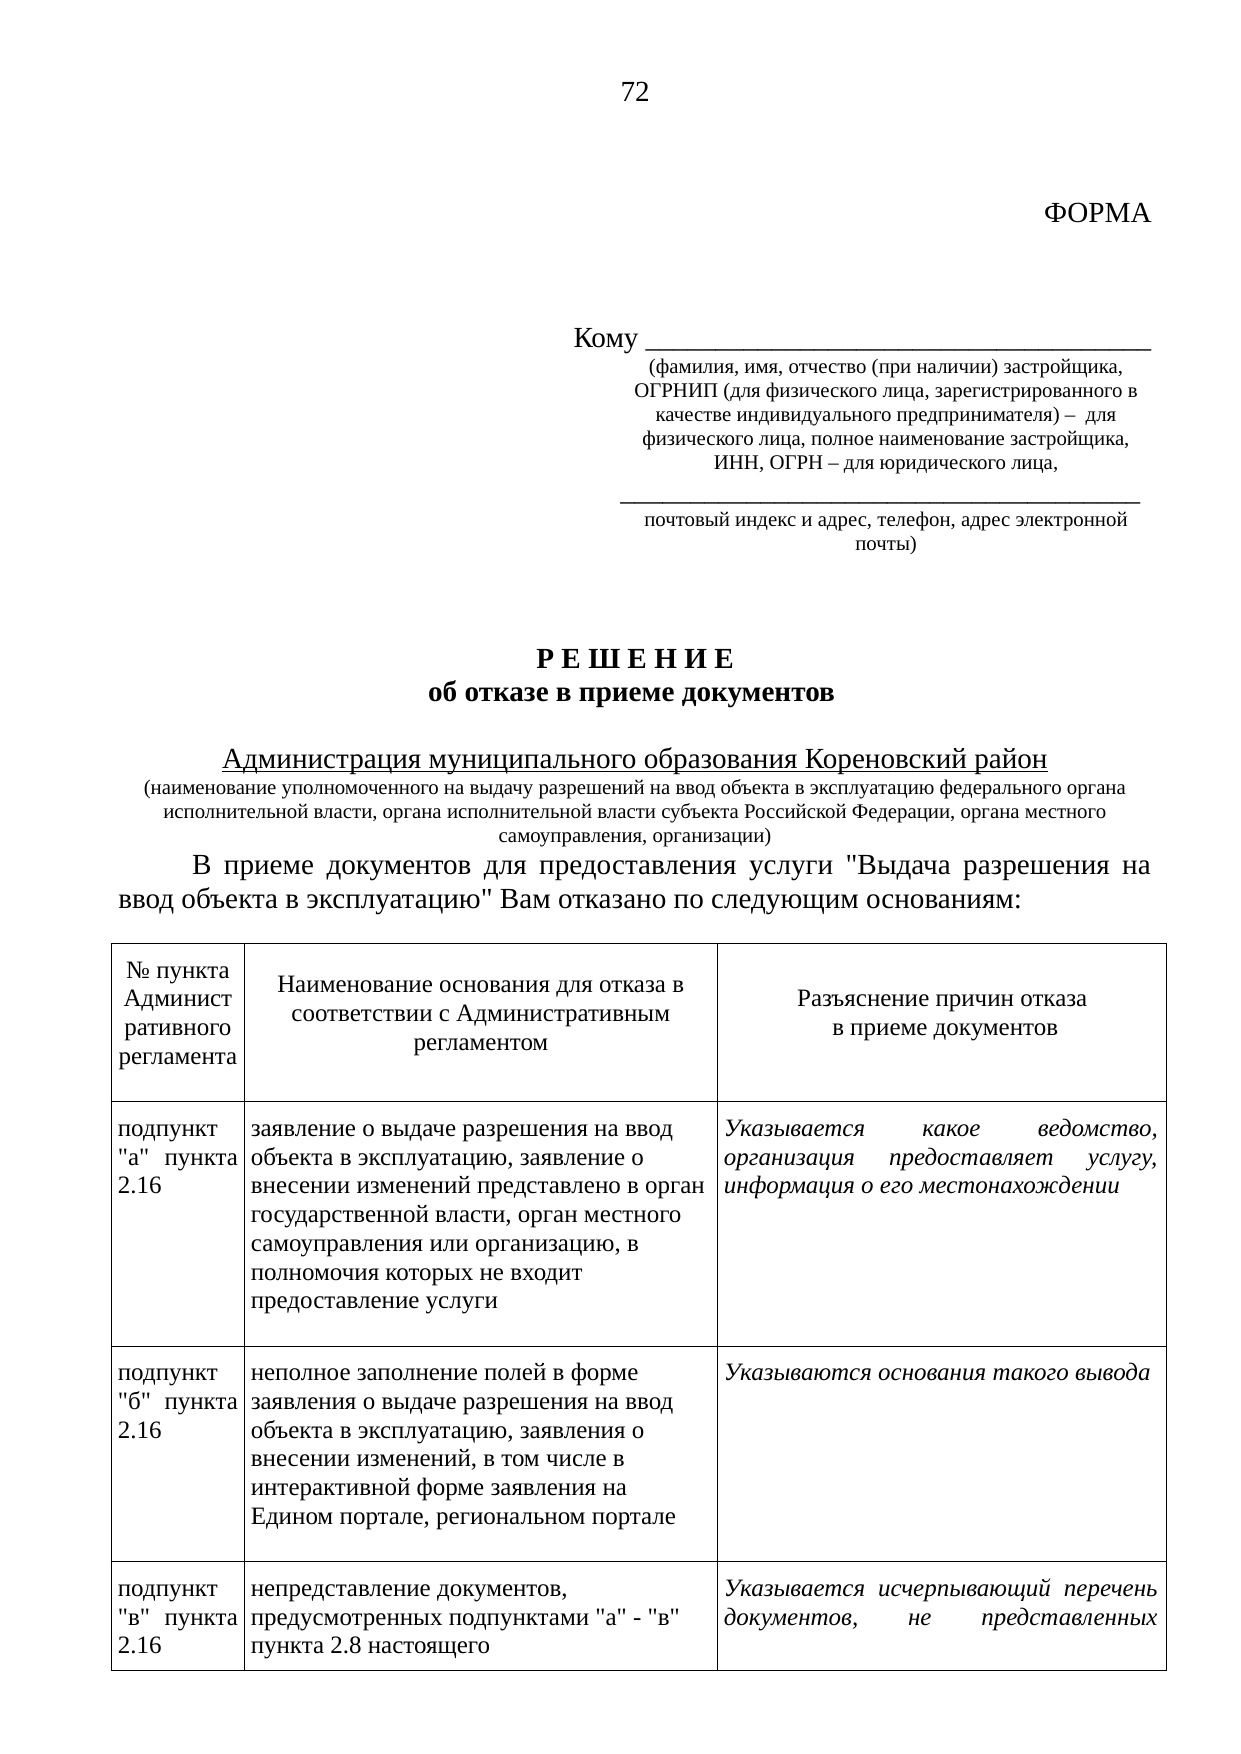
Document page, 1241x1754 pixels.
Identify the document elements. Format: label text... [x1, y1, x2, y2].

text Администрация муниципального образования Кореновский район [118, 742, 1152, 775]
table_header Разъяснение причин отказа в приеме документов [718, 944, 1166, 1101]
text почтовый индекс и адрес, телефон, адрес электронной почты) [620, 507, 1152, 555]
table_cell неполное заполнение полей в форме заявления о выдаче разрешения на ввод объекта в эксплуатацию, заявления о внесении изменений, в том числе в интерактивной форме заявления на Едином портале, региональном портале [245, 1347, 717, 1561]
table_cell непредставление документов, предусмотренных подпунктами "а" - "в" пункта 2.8 настоящего [245, 1562, 717, 1670]
table_cell подпункт "а" пункта 2.16 [112, 1102, 244, 1346]
text (фамилия, имя, отчество (при наличии) застройщика, ОГРНИП (для физического лица, зарегистрированного в качестве индивидуального предпринимателя) – для физического лица, полное наименование застройщика, ИНН, ОГРН – для юридического лица, [620, 354, 1152, 474]
text _____________________________________ [620, 474, 1152, 507]
table_cell Указывается исчерпывающий перечень документов, не представленных [718, 1562, 1166, 1670]
text Р Е Ш Е Н И Е об отказе в приеме документов [118, 641, 1152, 742]
subtitle Кому ____________________________________ [118, 320, 1152, 354]
table_cell Указывается какое ведомство, организация предоставляет услугу, информация о его местонахождении [718, 1102, 1166, 1346]
table_header № пункта Административного регламента [112, 944, 244, 1101]
table_cell Указываются основания такого вывода [718, 1347, 1166, 1561]
table_cell подпункт "в" пункта 2.16 [112, 1562, 244, 1670]
table_cell заявление о выдаче разрешения на ввод объекта в эксплуатацию, заявление о внесении изменений представлено в орган государственной власти, орган местного самоуправления или организацию, в полномочия которых не входит предоставление услуги [245, 1102, 717, 1346]
text (наименование уполномоченного на выдачу разрешений на ввод объекта в эксплуатацию федерального органа исполнительной власти, органа исполнительной власти субъекта Российской Федерации, органа местного самоуправления, организации) [118, 775, 1152, 847]
table_header Наименование основания для отказа в соответствии с Административным регламентом [245, 944, 717, 1101]
text В приеме документов для предоставления услуги "Выдача разрешения на ввод объекта в эксплуатацию" Вам отказано по следующим основаниям: [118, 847, 1152, 914]
table_cell подпункт "б" пункта 2.16 [112, 1347, 244, 1561]
text ФОРМА [709, 195, 1152, 228]
